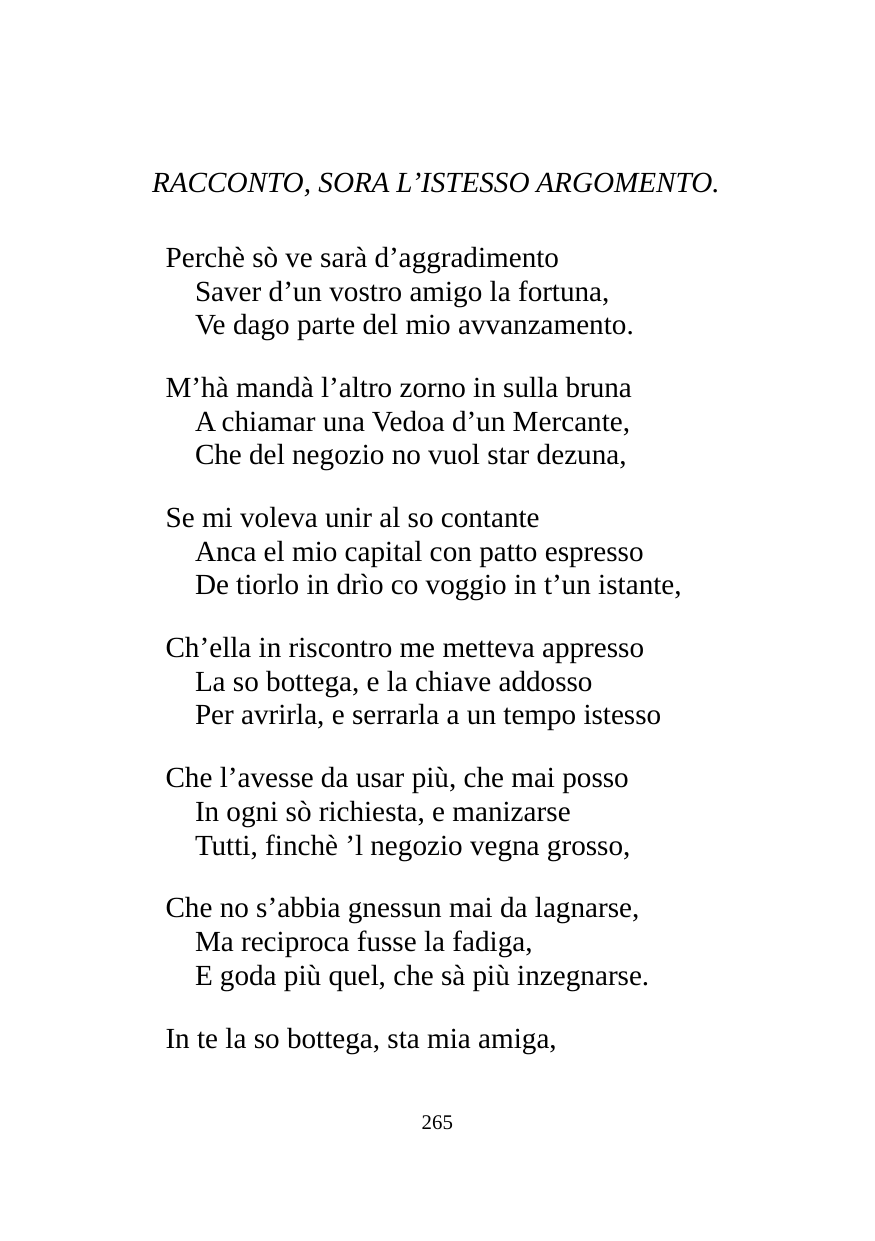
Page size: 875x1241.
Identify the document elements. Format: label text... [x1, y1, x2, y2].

subtitle RACCONTO, SORA L’ISTESSO ARGOMENTO. [106, 165, 768, 199]
text Ch’ella in riscontro me metteva appresso La so bottega, e la chiave addosso Per avrirla, e serrarla a un tempo istesso [165, 630, 768, 731]
text Che l’avesse da usar più, che mai posso In ogni sò richiesta, e manizarse Tutti, finchè ’l negozio vegna grosso, [165, 761, 768, 861]
text Perchè sò ve sarà d’aggradimento Saver d’un vostro amigo la fortuna, Ve dago parte del mio avvanzamento. [165, 240, 768, 341]
text Che no s’abbia gnessun mai da lagnarse, Ma reciproca fusse la fadiga, E goda più quel, che sà più inzegnarse. [165, 891, 768, 991]
text M’hà mandà l’altro zorno in sulla bruna A chiamar una Vedoa d’un Mercante, Che del negozio no vuol star dezuna, [165, 370, 768, 471]
text In te la so bottega, sta mia amiga, [165, 1021, 768, 1054]
text Se mi voleva unir al so contante Anca el mio capital con patto espresso De tiorlo in drìo co voggio in t’un istante, [165, 500, 768, 601]
